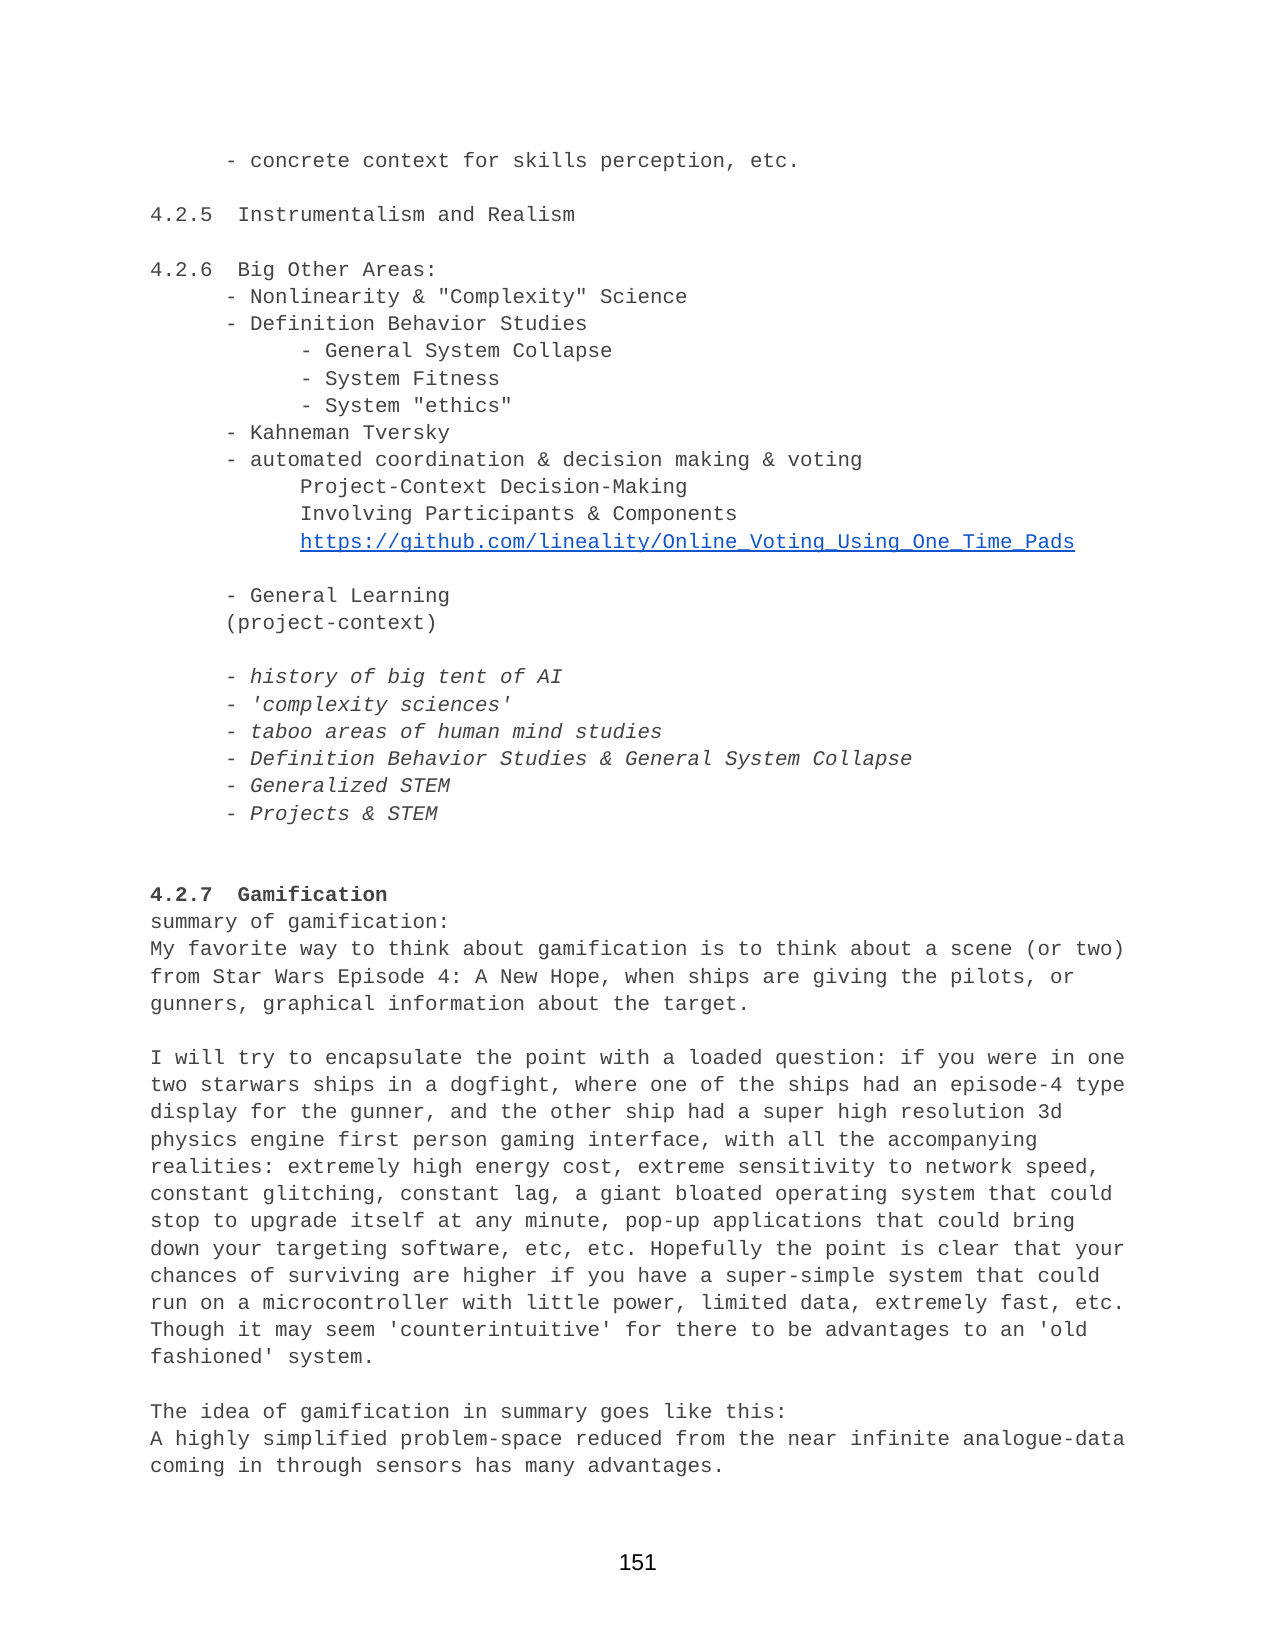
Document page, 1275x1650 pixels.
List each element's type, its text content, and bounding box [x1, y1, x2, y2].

text 4.2.5 Instrumentalism and Realism [150, 204, 1125, 228]
text - Definition Behavior Studies & General System Collapse [225, 748, 1125, 772]
text My favorite way to think about gamification is to think about a scene (or two) from Star Wars Episode 4: A New Hope, when ships are giving the pilots, or gunners, graphical information about the target. [150, 938, 1125, 1016]
text - Definition Behavior Studies [225, 313, 1125, 337]
text - General Learning [225, 585, 1125, 609]
text 4.2.6 Big Other Areas: [150, 259, 1125, 282]
text - General System Collapse [225, 340, 1125, 364]
text (project-context) [150, 612, 1125, 636]
text - concrete context for skills perception, etc. [150, 150, 1125, 174]
text The idea of gamification in summary goes like this: [150, 1401, 1125, 1424]
text - history of big tent of AI [225, 667, 1125, 690]
text 4.2.7 Gamification [150, 884, 1125, 908]
text - Kahneman Tversky [225, 422, 1125, 446]
text https://github.com/lineality/Online_Voting_Using_One_Time_Pads [225, 531, 1125, 554]
text - Nonlinearity & "Complexity" Science [225, 286, 1125, 309]
text - System Fitness [225, 367, 1125, 391]
text Involving Participants & Components [225, 503, 1125, 527]
text - automated coordination & decision making & voting [225, 449, 1125, 473]
text - Projects & STEM [225, 802, 1125, 826]
text - System "ethics" [225, 395, 1125, 418]
text - taboo areas of human mind studies [225, 721, 1125, 744]
text - Generalized STEM [225, 775, 1125, 799]
text - 'complexity sciences' [225, 694, 1125, 717]
text summary of gamification: [150, 911, 1125, 935]
text A highly simplified problem-space reduced from the near infinite analogue-data coming in through sensors has many advantages. [150, 1428, 1125, 1479]
text I will try to encapsulate the point with a loaded question: if you were in one two starwars ships in a dogfight, where one of the ships had an episode-4 type display for the gunner, and the other ship had a super high resolution 3d physics engine first person gaming interface, with all the accompanying realities: extremely high energy cost, extreme sensitivity to network speed, constant glitching, constant lag, a giant bloated operating system that could stop to upgrade itself at any minute, pop-up applications that could bring down your targeting software, etc, etc. Hopefully the point is clear that your chances of surviving are higher if you have a super-simple system that could run on a microcontroller with little power, limited data, extremely fast, etc. Though it may seem 'counterintuitive' for there to be advantages to an 'old fashioned' system. [150, 1047, 1125, 1370]
text Project-Context Decision-Making [225, 476, 1125, 500]
